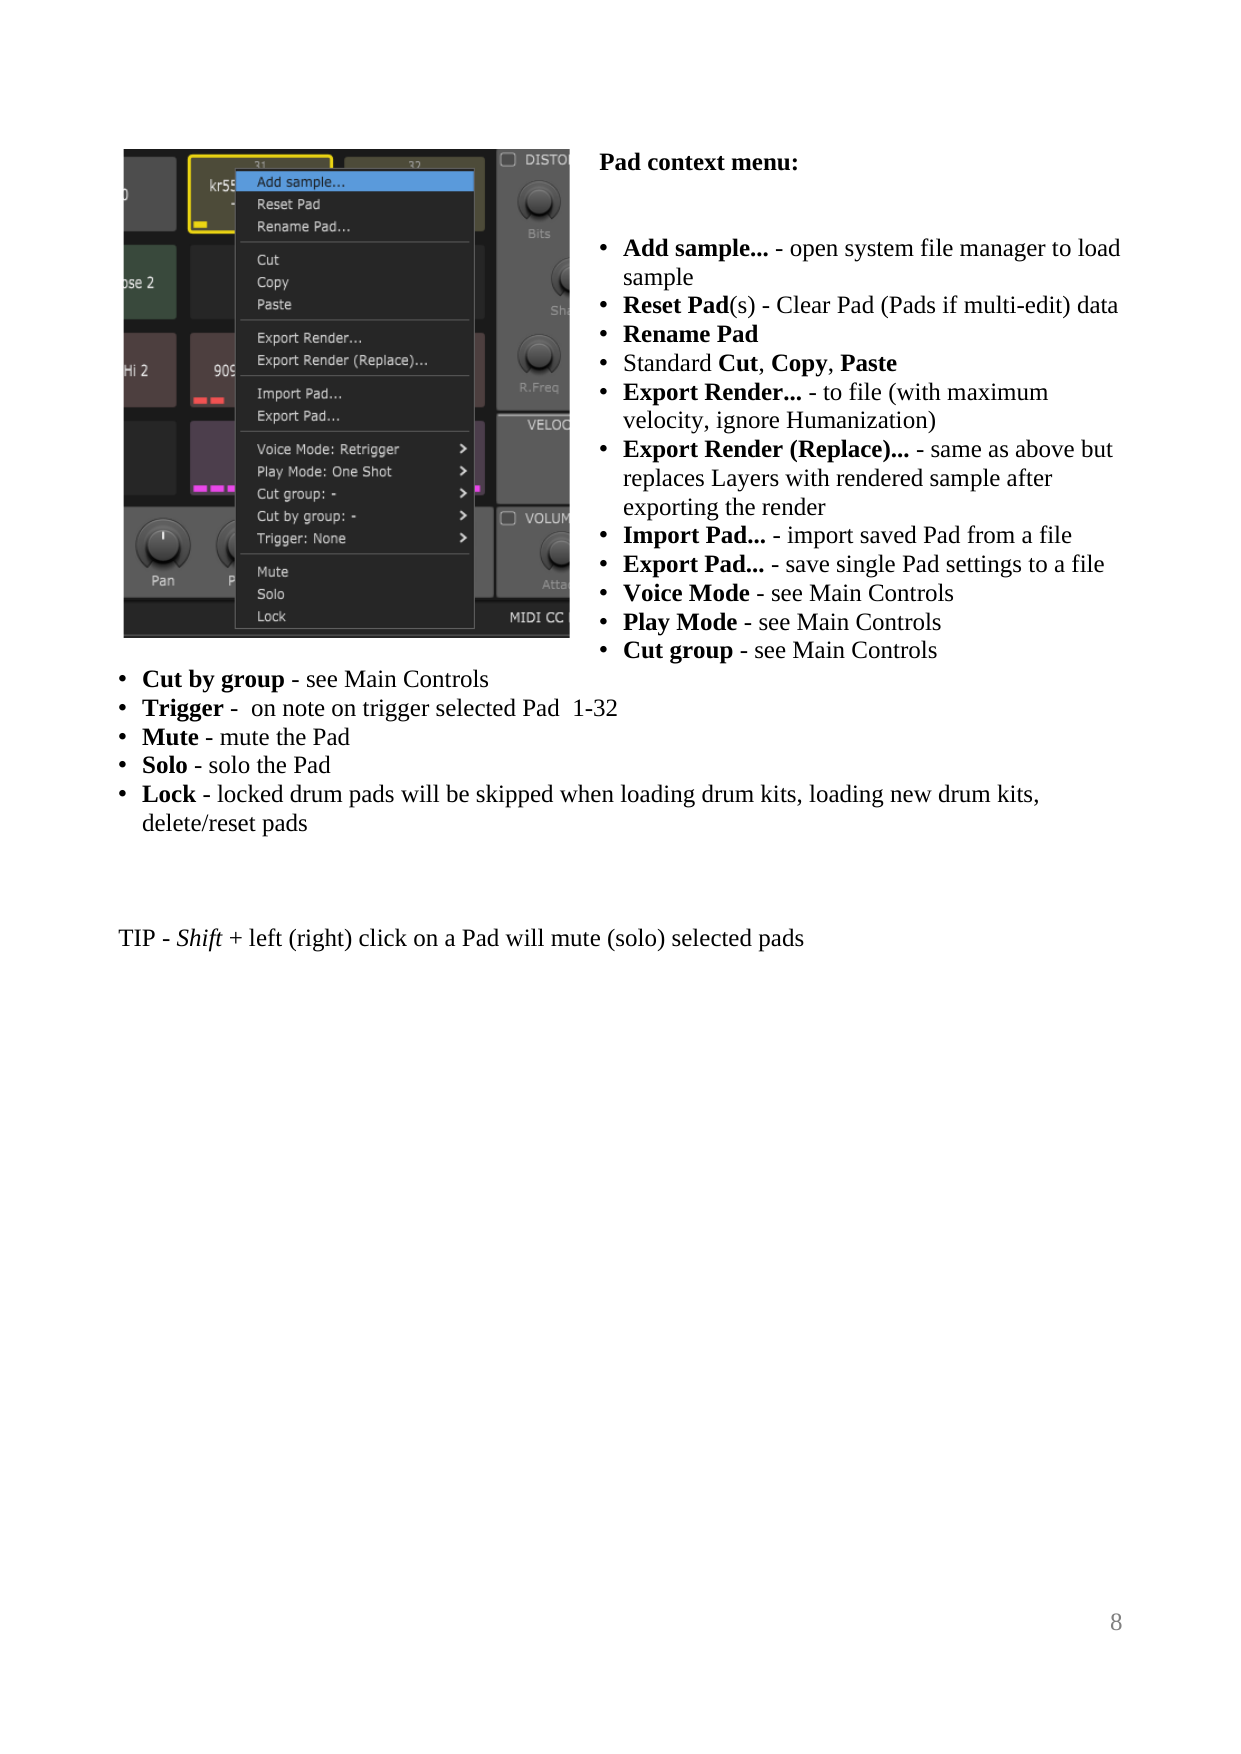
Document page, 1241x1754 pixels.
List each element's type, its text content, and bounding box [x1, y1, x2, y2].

list Add sample... - open system file manager to load sample [570, 233, 1122, 291]
list Import Pad... - import saved Pad from a file [570, 521, 1122, 549]
list Mute - mute the Pad [118, 722, 1122, 751]
list Solo - solo the Pad [118, 751, 1122, 779]
list Cut group - see Main Controls [118, 636, 1122, 664]
list Play Mode - see Main Controls [570, 607, 1122, 636]
list Rename Pad [570, 319, 1122, 348]
list Trigger - on note on trigger selected Pad 1-32 [118, 693, 1122, 722]
picture [123, 149, 570, 638]
list Standard Cut, Copy, Paste [570, 348, 1122, 377]
list Export Render... - to file (with maximum velocity, ignore Humanization) [570, 377, 1122, 434]
list Export Render (Replace)... - same as above but replaces Layers with rendered sample after exporting the render [570, 434, 1122, 521]
list Reset Pad(s) - Clear Pad (Pads if multi-edit) data [570, 291, 1122, 319]
text TIP - Shift + left (right) click on a Pad will mute (solo) selected pads [118, 923, 1122, 952]
list Export Pad... - save single Pad settings to a file [570, 549, 1122, 578]
list Cut by group - see Main Controls [118, 664, 1122, 693]
list Voice Mode - see Main Controls [570, 578, 1122, 607]
list Lock - locked drum pads will be skipped when loading drum kits, loading new drum kits, delete/reset pads [118, 779, 1122, 837]
text Pad context menu: [118, 147, 1122, 176]
